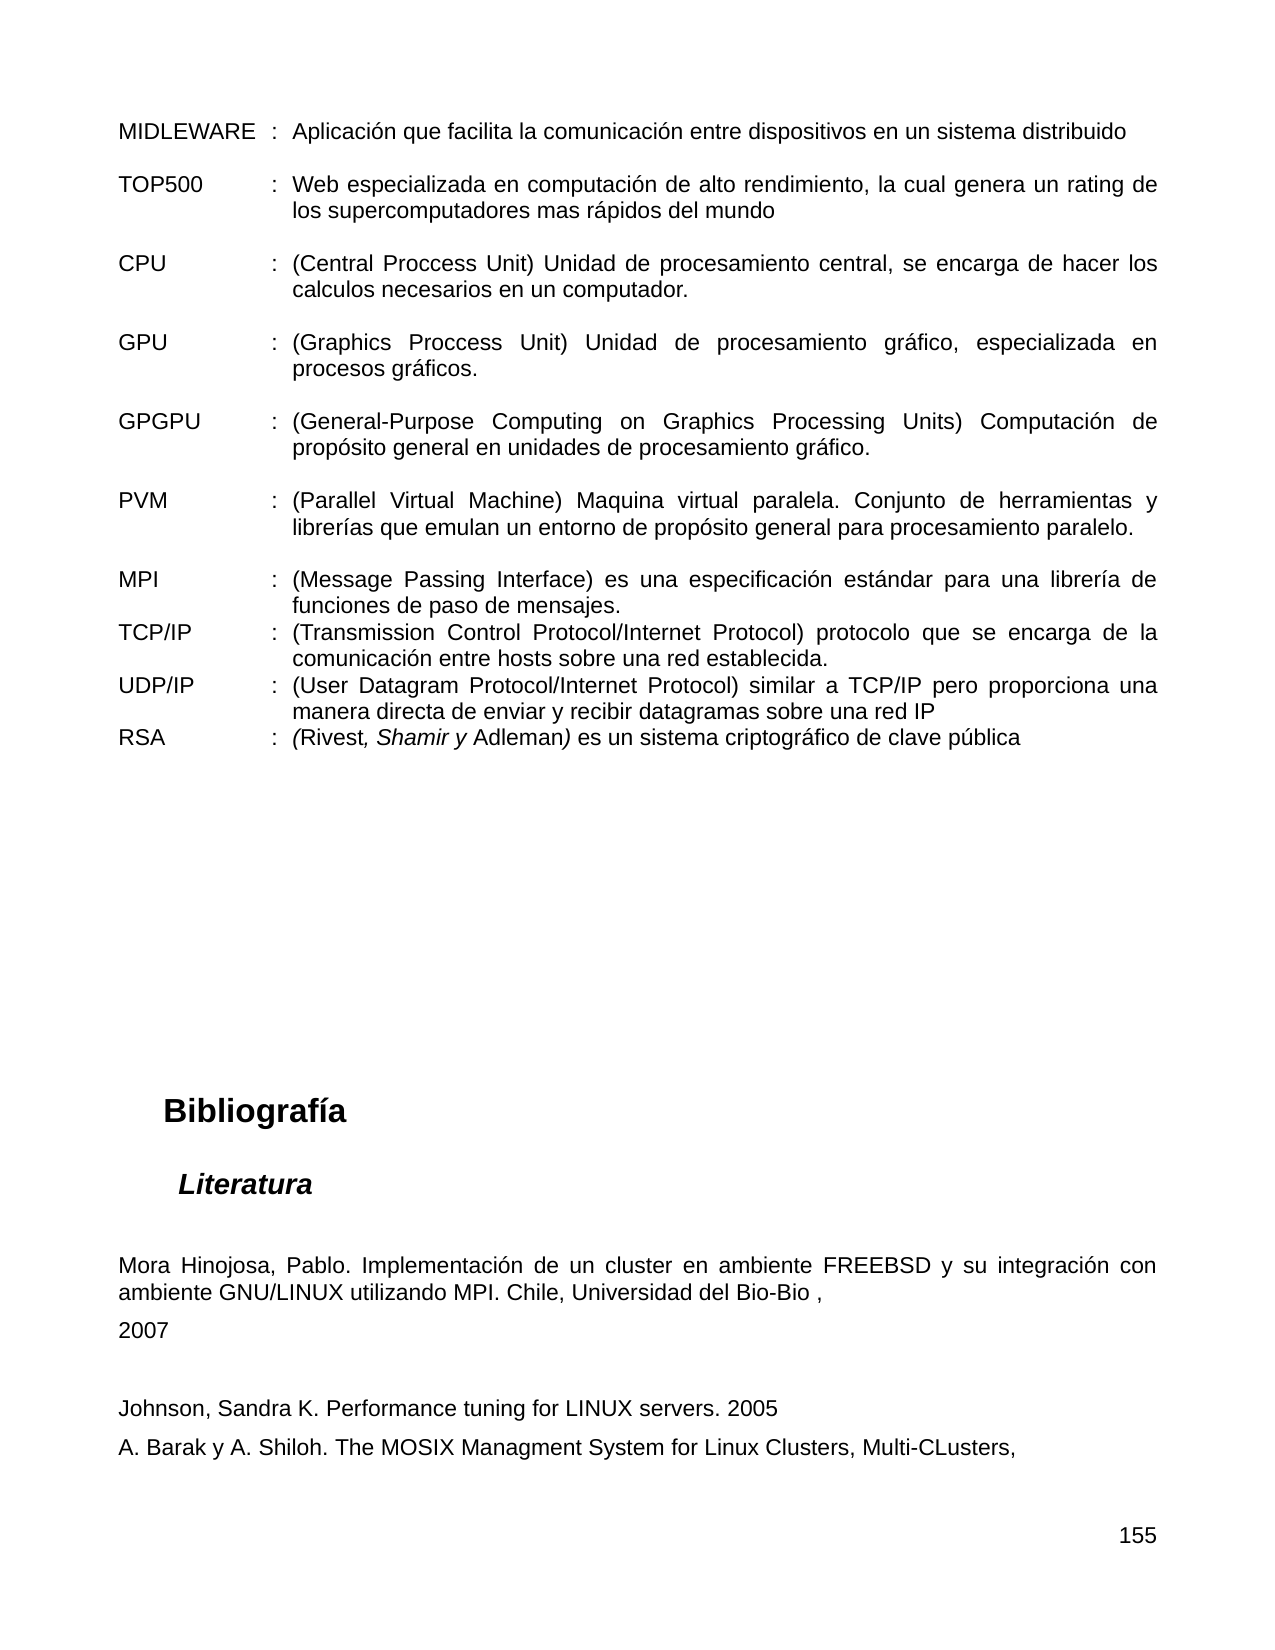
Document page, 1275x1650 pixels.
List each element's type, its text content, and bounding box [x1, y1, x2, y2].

table_cell MIDLEWARE [118, 118, 271, 171]
table_cell (Transmission Control Protocol/Internet Protocol) protocolo que se encarga de la comunicación entre hosts sobre una red establecida. [292, 619, 1158, 672]
table_cell (Parallel Virtual Machine) Maquina virtual paralela. Conjunto de herramientas y librerías que emulan un entorno de propósito general para procesamiento paralelo. [292, 487, 1158, 566]
table_cell : [271, 724, 292, 751]
table_cell : [271, 329, 292, 408]
text 2007 [118, 1317, 1157, 1344]
table_cell UDP/IP [118, 672, 271, 724]
table_cell (Graphics Proccess Unit) Unidad de procesamiento gráfico, especializada en procesos gráficos. [292, 329, 1158, 408]
subtitle Literatura [118, 1167, 1157, 1201]
table_cell (General-Purpose Computing on Graphics Processing Units) Computación de propósito general en unidades de procesamiento gráfico. [292, 408, 1158, 487]
table_cell : [271, 171, 292, 250]
table_cell RSA [118, 724, 271, 751]
table_cell TCP/IP [118, 619, 271, 672]
table_cell : [271, 118, 292, 171]
table_cell PVM [118, 487, 271, 566]
subtitle Bibliografía [118, 1091, 1157, 1130]
table_cell (Central Proccess Unit) Unidad de procesamiento central, se encarga de hacer los calculos necesarios en un computador. [292, 250, 1158, 329]
table_cell (Message Passing Interface) es una especificación estándar para una librería de funciones de paso de mensajes. [292, 566, 1158, 619]
table_cell Aplicación que facilita la comunicación entre dispositivos en un sistema distribuido [292, 118, 1158, 171]
table_cell : [271, 487, 292, 566]
table_cell CPU [118, 250, 271, 329]
text Johnson, Sandra K. Performance tuning for LINUX servers. 2005 [118, 1395, 1157, 1422]
table_cell : [271, 566, 292, 619]
table_cell TOP500 [118, 171, 271, 250]
table_cell GPGPU [118, 408, 271, 487]
table_cell : [271, 619, 292, 672]
table_cell Web especializada en computación de alto rendimiento, la cual genera un rating de los supercomputadores mas rápidos del mundo [292, 171, 1158, 250]
table_cell GPU [118, 329, 271, 408]
text Mora Hinojosa, Pablo. Implementación de un cluster en ambiente FREEBSD y su integración con ambiente GNU/LINUX utilizando MPI. Chile, Universidad del Bio-Bio , [118, 1252, 1157, 1305]
text A. Barak y A. Shiloh. The MOSIX Managment System for Linux Clusters, Multi-CLusters, [118, 1434, 1157, 1460]
table_cell : [271, 408, 292, 487]
table_cell MPI [118, 566, 271, 619]
table_cell : [271, 250, 292, 329]
table_cell (Rivest, Shamir y Adleman) es un sistema criptográfico de clave pública [292, 724, 1158, 751]
table_cell (User Datagram Protocol/Internet Protocol) similar a TCP/IP pero proporciona una manera directa de enviar y recibir datagramas sobre una red IP [292, 672, 1158, 724]
table_cell : [271, 672, 292, 724]
